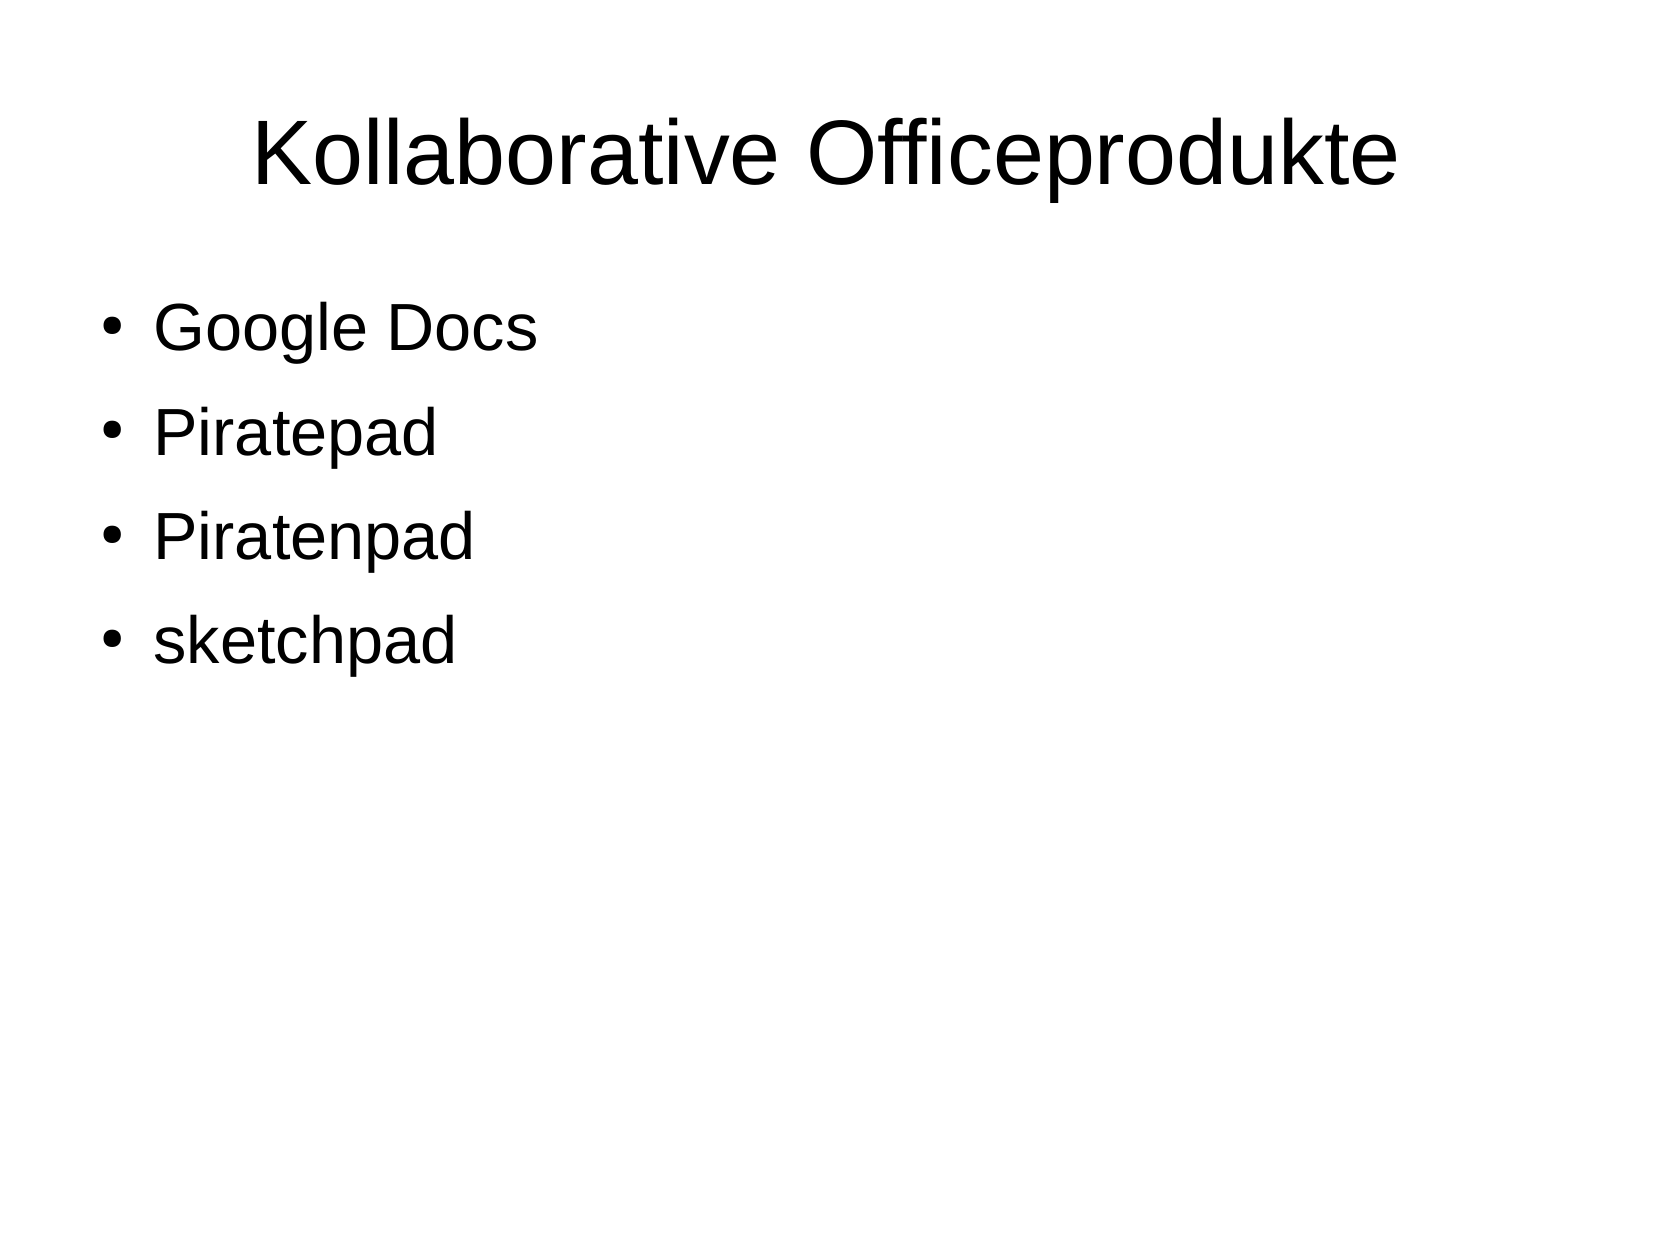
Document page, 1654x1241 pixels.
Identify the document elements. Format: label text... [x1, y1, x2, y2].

list Google Docs Piratepad Piratenpad sketchpad [82, 290, 1571, 1109]
title Kollaborative Officeprodukte [82, 49, 1571, 257]
